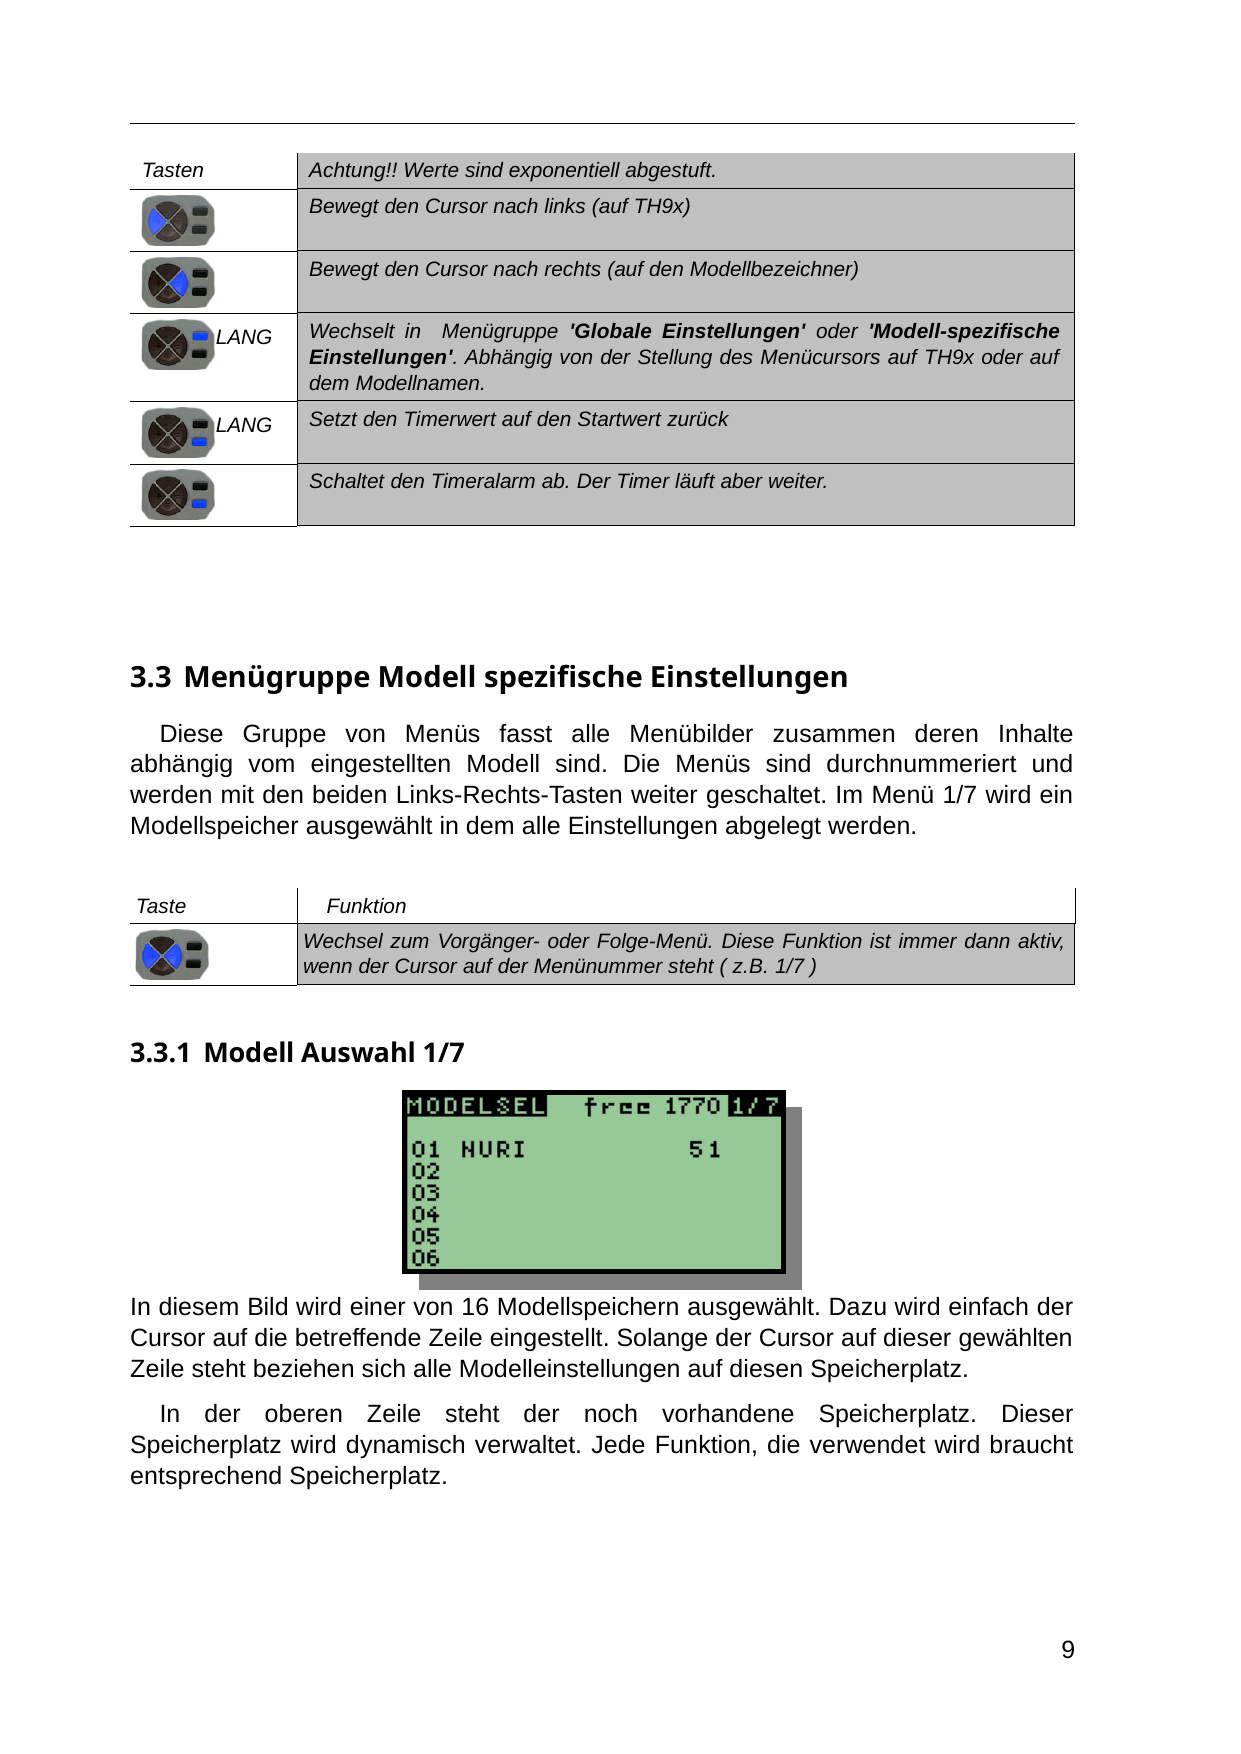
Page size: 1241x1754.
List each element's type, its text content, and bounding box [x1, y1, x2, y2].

table_header Taste [130, 888, 297, 923]
table_cell Wechsel zum Vorgänger- oder Folge-Menü. Diese Funktion ist immer dann aktiv, wenn der Cursor auf der Menünummer steht ( z.B. 1/7 ) [298, 924, 1074, 984]
picture [141, 469, 216, 520]
picture [141, 257, 216, 308]
table_cell Setzt den Timerwert auf den Startwert zurück [298, 401, 1074, 463]
table_cell [130, 465, 297, 526]
table_cell Bewegt den Cursor nach rechts (auf den Modellbezeichner) [298, 251, 1074, 312]
table_cell Tasten [130, 153, 297, 189]
subtitle Modell Auswahl 1/7 [130, 1034, 1075, 1071]
picture [135, 929, 210, 980]
table_cell Achtung!! Werte sind exponentiell abgestuft. [298, 153, 1074, 188]
table_cell Wechselt in Menügruppe 'Globale Einstellungen' oder 'Modell-spezifische Einstellungen'. Abhängig von der Stellung des Menücursors auf TH9x oder auf dem Modellnamen. [298, 313, 1074, 400]
table_header Funktion [298, 888, 1075, 923]
text Diese Gruppe von Menüs fasst alle Menübilder zusammen deren Inhalte abhängig vom eingestellten Modell sind. Die Menüs sind durchnummeriert und werden mit den beiden Links-Rechts-Tasten weiter geschaltet. Im Menü 1/7 wird ein Modellspeicher ausgewählt in dem alle Einstellungen abgelegt werden. [130, 720, 1075, 840]
text In diesem Bild wird einer von 16 Modellspeichern ausgewählt. Dazu wird einfach der Cursor auf die betreffende Zeile eingestellt. Solange der Cursor auf dieser gewählten Zeile steht beziehen sich alle Modelleinstellungen auf diesen Speicherplatz. [130, 1269, 1075, 1383]
table_cell Schaltet den Timeralarm ab. Der Timer läuft aber weiter. [298, 464, 1074, 525]
table_cell LANG [130, 402, 297, 464]
table_cell [130, 190, 297, 251]
table_cell LANG [130, 314, 297, 401]
table_cell [130, 924, 297, 985]
text In der oberen Zeile steht der noch vorhandene Speicherplatz. Dieser Speicherplatz wird dynamisch verwaltet. Jede Funktion, die verwendet wird braucht entsprechend Speicherplatz. [130, 1400, 1075, 1490]
subtitle Menügruppe Modell spezifische Einstellungen [130, 656, 1075, 696]
table_cell Bewegt den Cursor nach links (auf TH9x) [298, 189, 1074, 250]
picture [407, 1095, 781, 1269]
picture [141, 407, 216, 458]
table_cell [130, 252, 297, 313]
picture [141, 195, 216, 246]
picture [141, 319, 216, 370]
